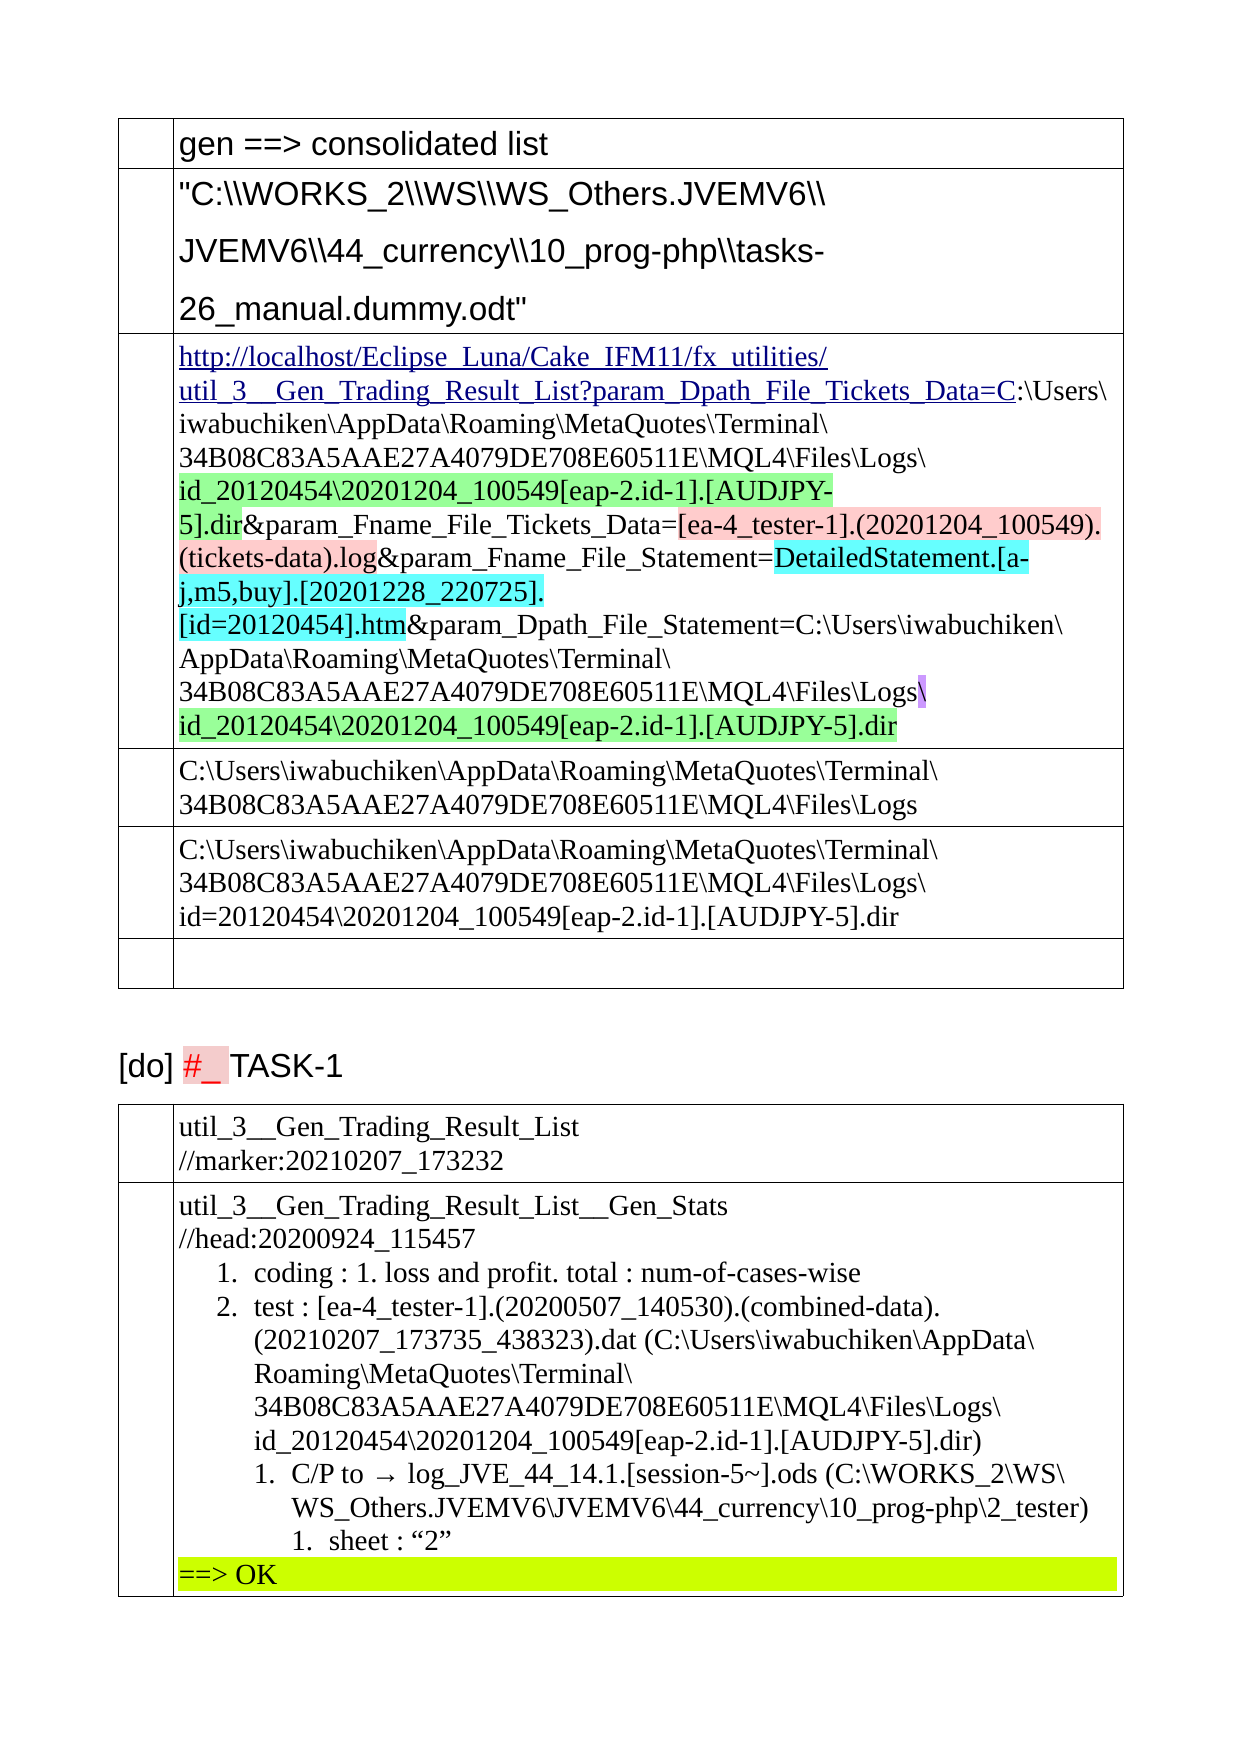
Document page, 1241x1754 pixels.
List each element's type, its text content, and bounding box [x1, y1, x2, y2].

table_cell [119, 334, 173, 747]
table_cell "C:\\WORKS_2\\WS\\WS_Others.JVEMV6\\JVEMV6\\44_currency\\10_prog-php\\tasks-26_manual.dummy.odt" [174, 169, 1123, 333]
table_header [119, 1105, 173, 1182]
table_cell [119, 827, 173, 938]
table_cell [119, 169, 173, 333]
table_header util_3__Gen_Trading_Result_List //marker:20210207_173232 [174, 1105, 1123, 1182]
table_cell [119, 939, 173, 988]
table_cell util_3__Gen_Trading_Result_List__Gen_Stats //head:20200924_115457 coding : 1. loss and profit. total : num-of-cases-wise test : [ea-4_tester-1].(20200507_140530).(combined-data).(20210207_173735_438323).dat (C:\Users\iwabuchiken\AppData\Roaming\MetaQuotes\Terminal\34B08C83A5AAE27A4079DE708E60511E\MQL4\Files\Logs\id_20120454\20201204_100549[eap-2.id-1].[AUDJPY-5].dir) C/P to → log_JVE_44_14.1.[session-5~].ods (C:\WORKS_2\WS\WS_Others.JVEMV6\JVEMV6\44_currency\10_prog-php\2_tester) sheet : “2” ==> OK [174, 1183, 1123, 1596]
table_cell C:\Users\iwabuchiken\AppData\Roaming\MetaQuotes\Terminal\34B08C83A5AAE27A4079DE708E60511E\MQL4\Files\Logs [174, 749, 1123, 826]
table_cell C:\Users\iwabuchiken\AppData\Roaming\MetaQuotes\Terminal\34B08C83A5AAE27A4079DE708E60511E\MQL4\Files\Logs\id=20120454\20201204_100549[eap-2.id-1].[AUDJPY-5].dir [174, 827, 1123, 938]
table_header gen ==> consolidated list [174, 119, 1123, 168]
table_cell [174, 939, 1123, 988]
table_cell http://localhost/Eclipse_Luna/Cake_IFM11/fx_utilities/util_3__Gen_Trading_Result_List?param_Dpath_File_Tickets_Data=C:\Users\iwabuchiken\AppData\Roaming\MetaQuotes\Terminal\34B08C83A5AAE27A4079DE708E60511E\MQL4\Files\Logs\id_20120454\20201204_100549[eap-2.id-1].[AUDJPY-5].dir&param_Fname_File_Tickets_Data=[ea-4_tester-1].(20201204_100549).(tickets-data).log&param_Fname_File_Statement=DetailedStatement.[a-j,m5,buy].[20201228_220725].[id=20120454].htm&param_Dpath_File_Statement=C:\Users\iwabuchiken\AppData\Roaming\MetaQuotes\Terminal\34B08C83A5AAE27A4079DE708E60511E\MQL4\Files\Logs\id_20120454\20201204_100549[eap-2.id-1].[AUDJPY-5].dir [174, 334, 1123, 747]
table_header [119, 119, 173, 168]
text [do] #_ TASK-1 [118, 1046, 1122, 1084]
table_cell [119, 749, 173, 826]
table_cell [119, 1183, 173, 1596]
